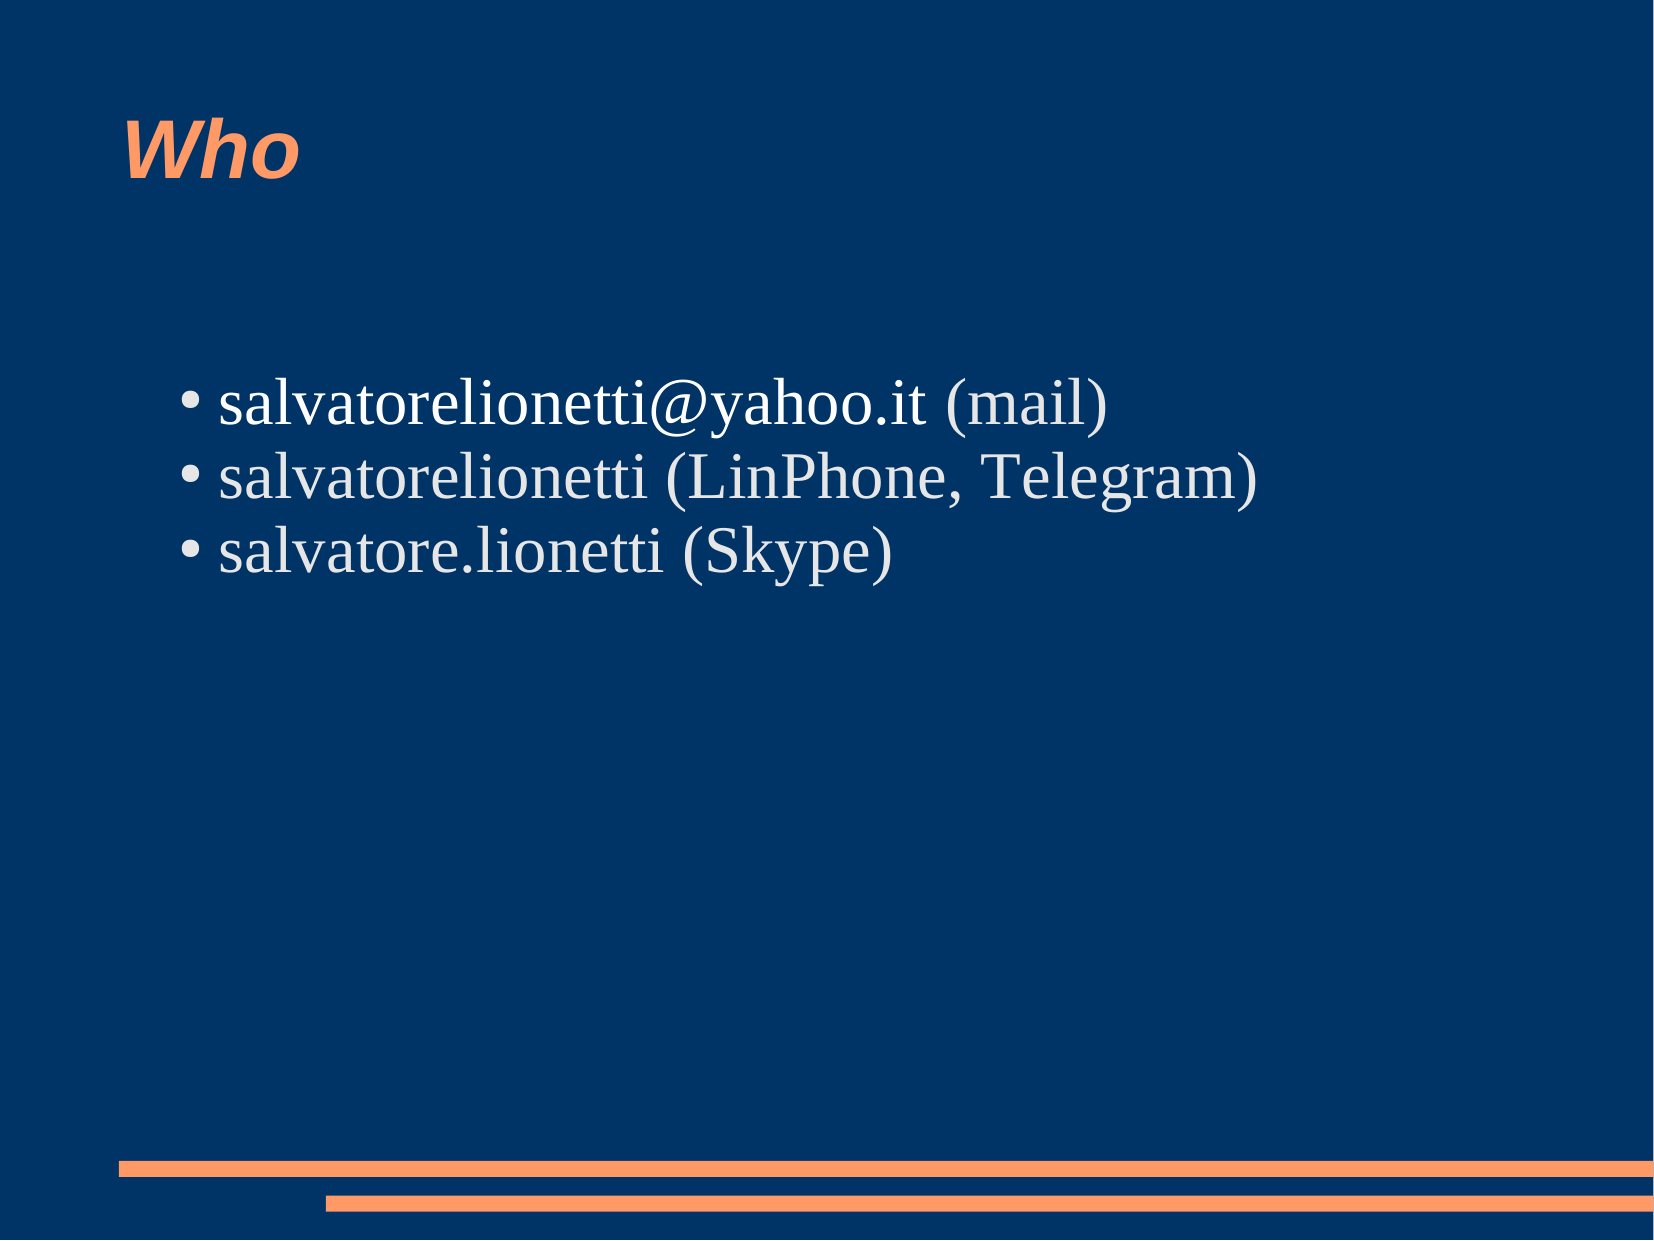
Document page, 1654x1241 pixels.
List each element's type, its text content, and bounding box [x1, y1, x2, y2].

title Who [121, 46, 1534, 254]
list salvatorelionetti@yahoo.it (mail) salvatorelionetti (LinPhone, Telegram) salvatore.lionetti (Skype) [178, 364, 1570, 1147]
